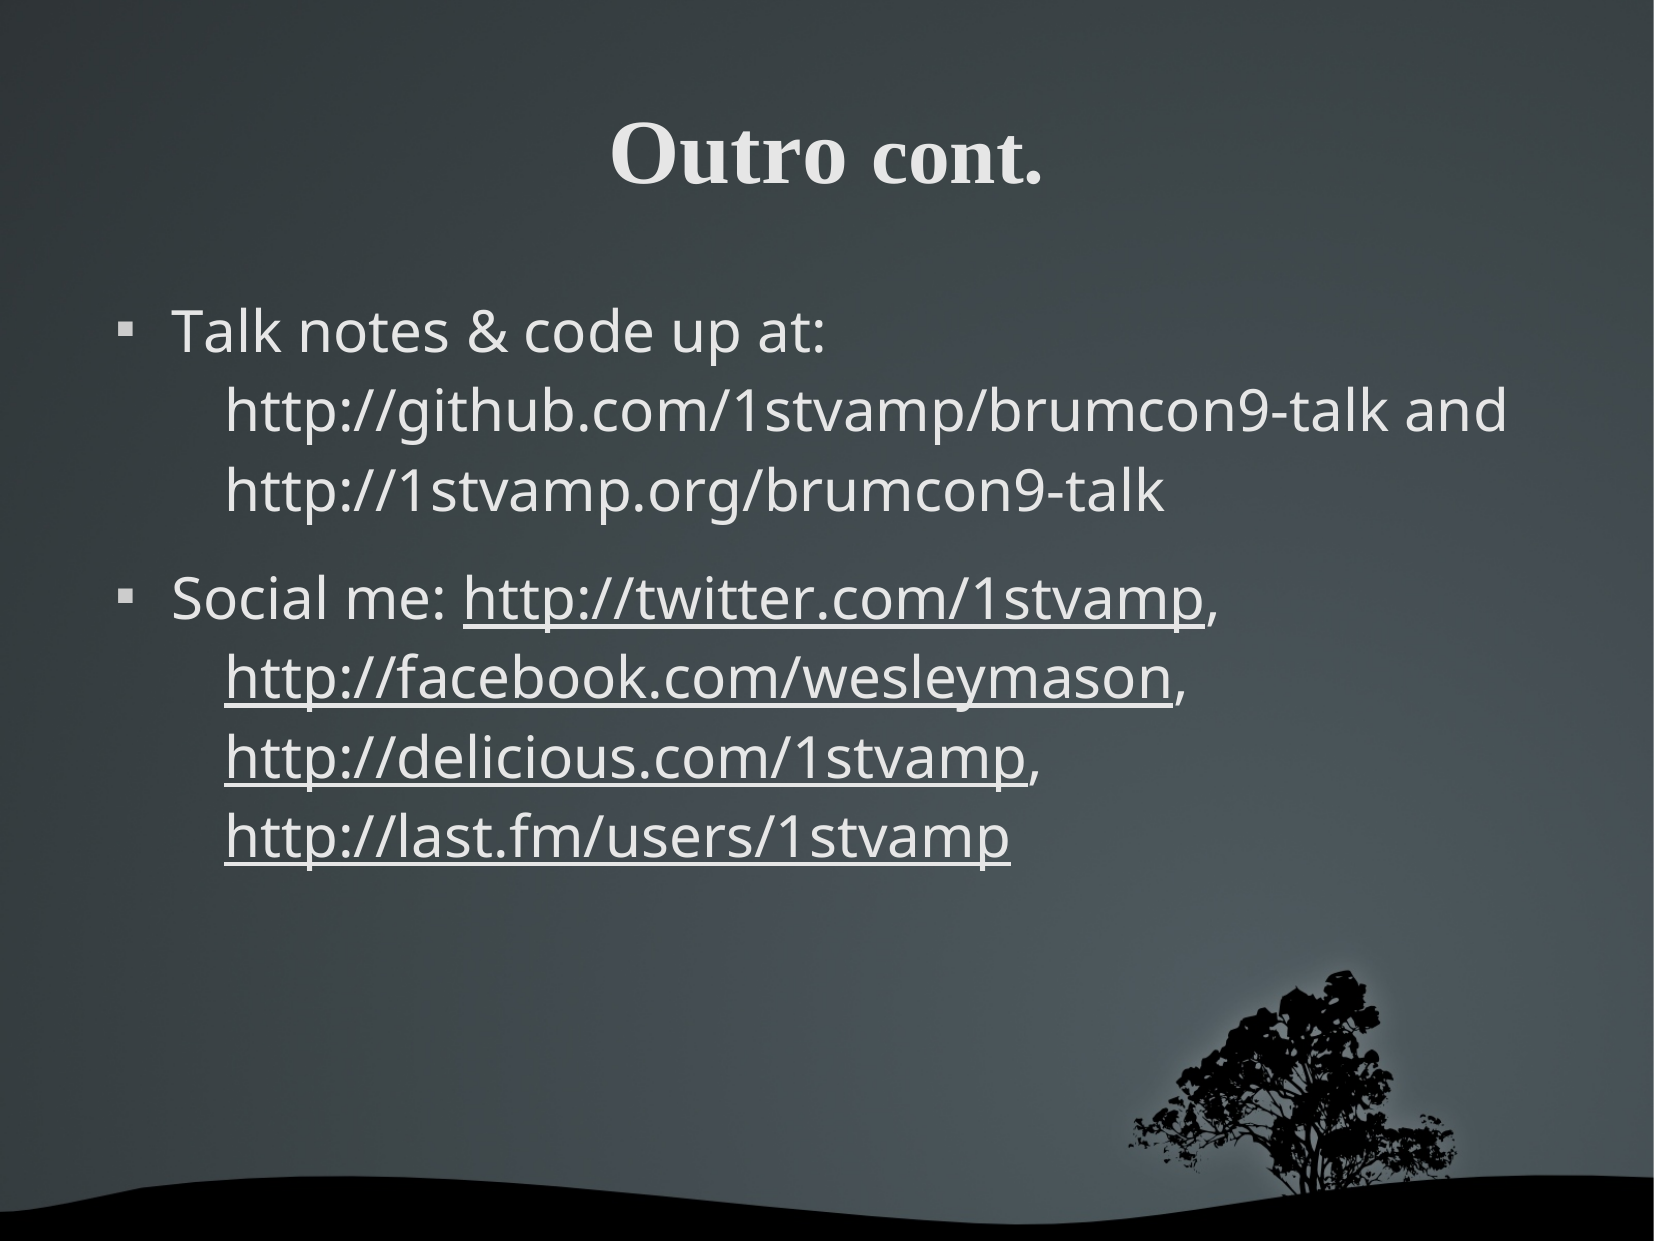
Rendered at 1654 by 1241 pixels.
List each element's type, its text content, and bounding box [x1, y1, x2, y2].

list Talk notes & code up at: http://github.com/1stvamp/brumcon9-talk and http://1stvamp.org/brumcon9-talk Social me: http://twitter.com/1stvamp, http://facebook.com/wesleymason, http://delicious.com/1stvamp, http://last.fm/users/1stvamp [82, 290, 1571, 1094]
picture [0, 0, 1654, 1241]
title Outro cont. [82, 56, 1571, 250]
